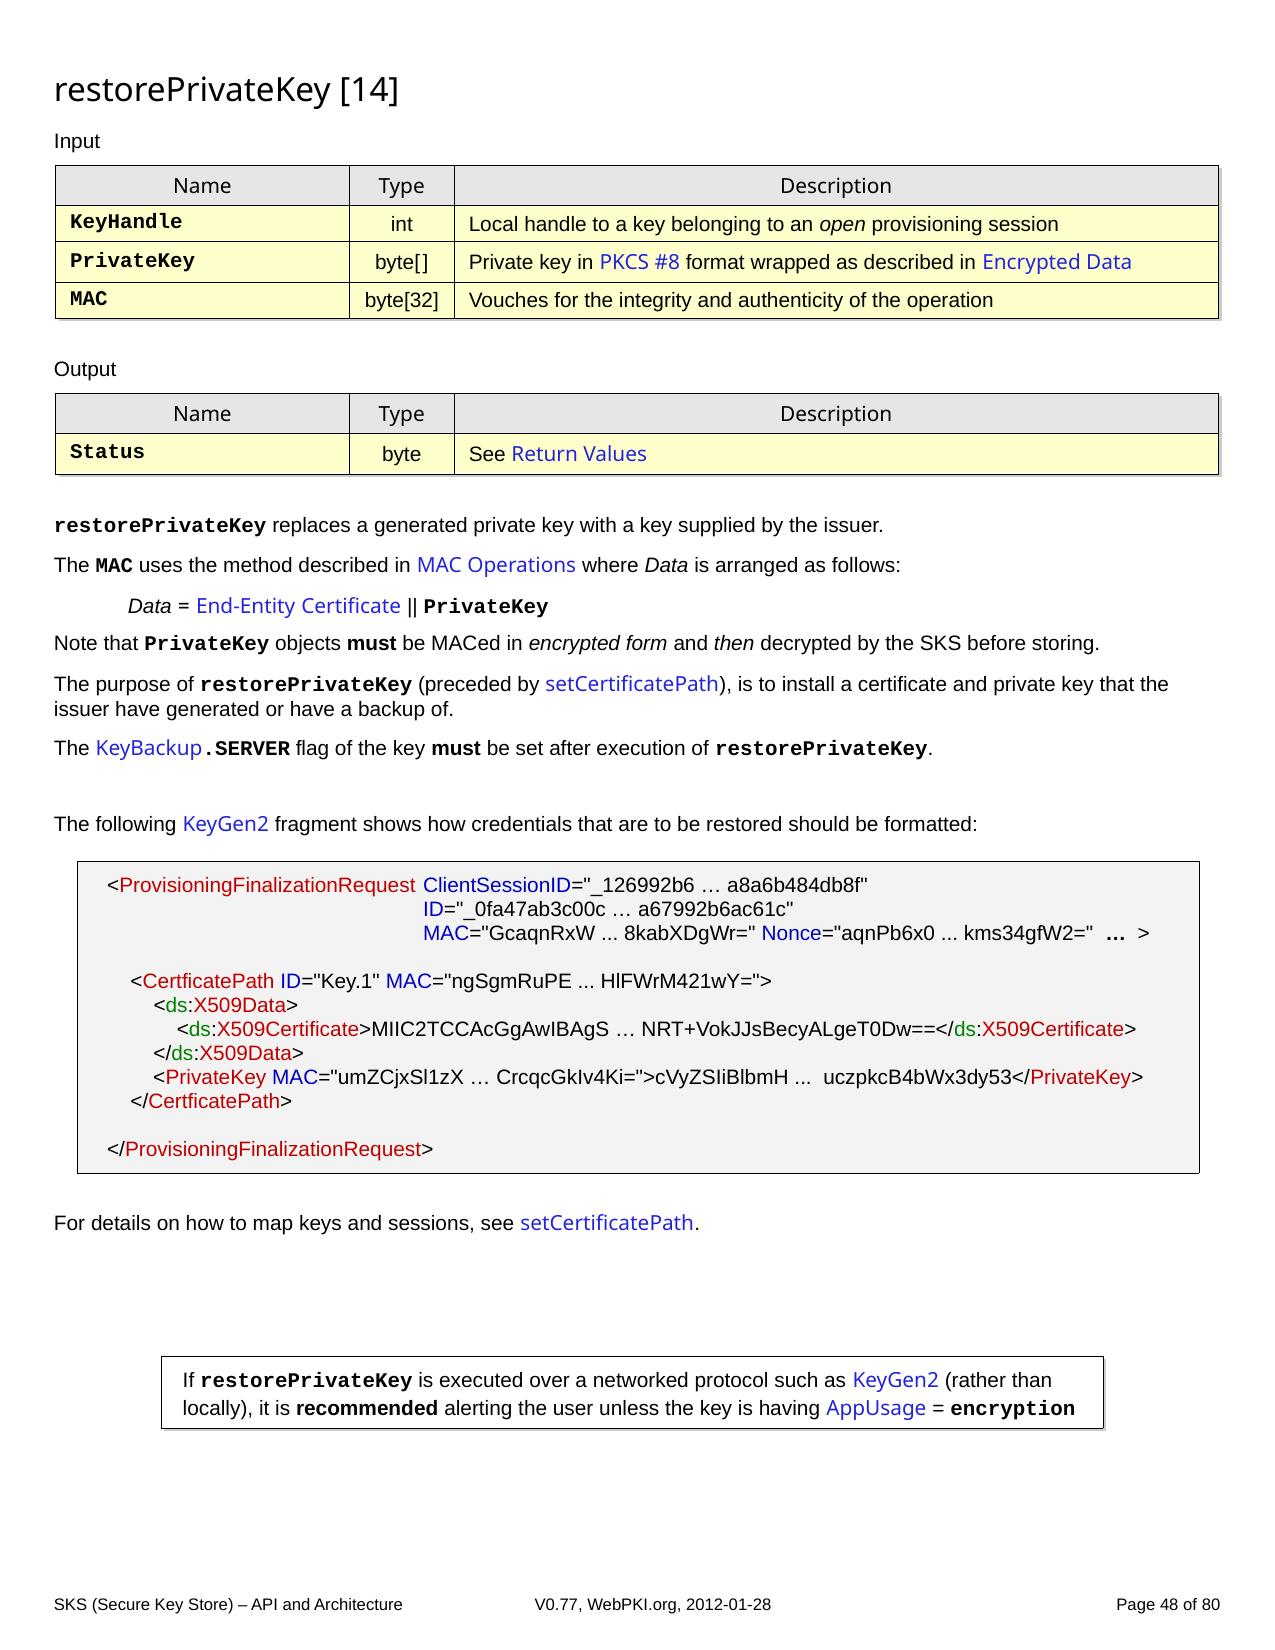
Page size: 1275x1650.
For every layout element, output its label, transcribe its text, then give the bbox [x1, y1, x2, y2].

table_cell Vouches for the integrity and authenticity of the operation [455, 283, 1218, 318]
table_header Description [455, 394, 1218, 433]
text The KeyBackup.SERVER flag of the key must be set after execution of restorePrivateKey. [54, 733, 1221, 762]
table_cell byte⁮[32] [350, 283, 454, 318]
table_cell Private key in PKCS #8 format wrapped as described in Encrypted Data [455, 242, 1218, 282]
text restorePrivateKey replaces a generated private key with a key supplied by the issuer. [54, 513, 1221, 539]
text The following KeyGen2 fragment shows how credentials that are to be restored should be formatted: [54, 809, 1221, 861]
text For details on how to map keys and sessions, see setCertificatePath. [54, 1208, 1221, 1237]
table_cell MAC [56, 283, 349, 318]
table_cell byte⁮[ ] [350, 242, 454, 282]
text Output [54, 357, 1221, 381]
table_header Name [56, 394, 349, 433]
table_header Description [455, 166, 1218, 205]
text The MAC uses the method described in MAC Operations where Data is arranged as follows: [54, 551, 1221, 579]
table_header Type [350, 394, 454, 433]
table_header Name [56, 166, 349, 205]
table_cell PrivateKey [56, 242, 349, 282]
table_cell Local handle to a key belonging to an open provisioning session [455, 206, 1218, 241]
table_cell See Return Values [455, 434, 1218, 473]
text Data = End-Entity Certificate || PrivateKey [54, 591, 1221, 619]
text The purpose of restorePrivateKey (preceded by setCertificatePath), is to install a certificate and private key that the issuer have generated or have a backup of. [54, 669, 1221, 721]
table_header Type [350, 166, 454, 205]
text Input [54, 129, 1221, 153]
table_header <ProvisioningFinalizationRequest ClientSessionID="_126992b6 … a8a6b484db8f" ID="_0fa47ab3c00c … a67992b6ac61c" MAC="GcaqnRxW ... 8kabXDgWr=" Nonce="aqnPb6x0 ... kms34gfW2=" … > <CertficatePath ID="Key.1" MAC="ngSgmRuPE ... HlFWrM421wY="> <ds:X509Data> <ds:X509Certificate>MIIC2TCCAcGgAwIBAgS … NRT+VokJJsBecyALgeT0Dw==</ds:X509Certificate> </ds:X509Data> <PrivateKey MAC="umZCjxSl1zX … CrcqcGkIv4Ki=">cVyZSIiBlbmH ... uczpkcB4bWx3dy53</PrivateKey> </CertficatePath> </ProvisioningFinalizationRequest> [78, 862, 1199, 1173]
subtitle restorePrivateKey [14] [54, 66, 1221, 111]
table_cell int [350, 206, 454, 241]
table_cell KeyHandle [56, 206, 349, 241]
table_cell byte [350, 434, 454, 473]
table_cell Status [56, 434, 349, 473]
table_header If restorePrivateKey is executed over a networked protocol such as KeyGen2 (rather than locally), it is recommended alerting the user unless the key is having AppUsage = encryption [162, 1357, 1103, 1428]
text Note that PrivateKey objects must be MACed in encrypted form and then decrypted by the SKS before storing. [54, 631, 1221, 657]
